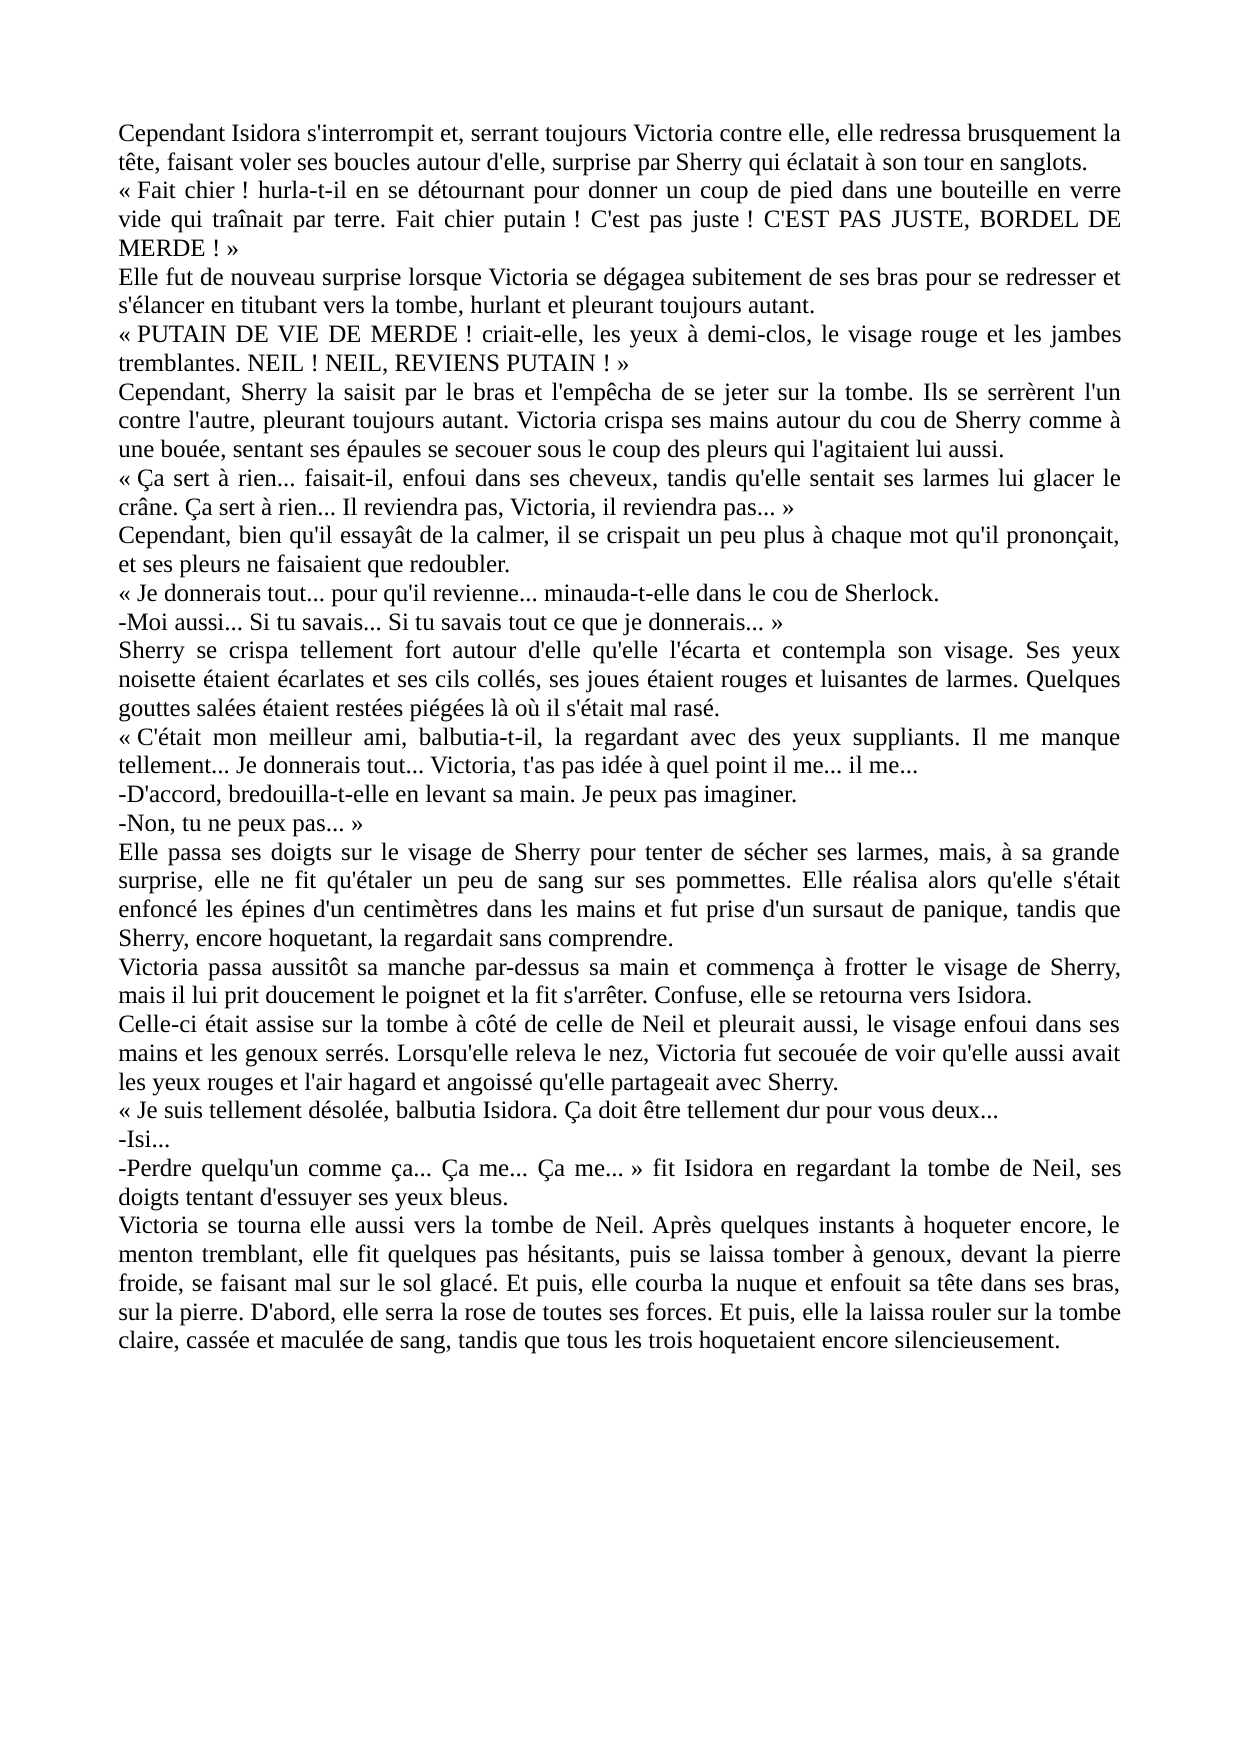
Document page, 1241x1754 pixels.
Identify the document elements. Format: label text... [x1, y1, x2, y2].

text -Isi... [118, 1124, 1122, 1153]
text Sherry se crispa tellement fort autour d'elle qu'elle l'écarta et contempla son visage. Ses yeux noisette étaient écarlates et ses cils collés, ses joues étaient rouges et luisantes de larmes. Quelques gouttes salées étaient restées piégées là où il s'était mal rasé. [118, 636, 1122, 722]
text « Je donnerais tout... pour qu'il revienne... minauda-t-elle dans le cou de Sherlock. [118, 578, 1122, 607]
text Cependant, Sherry la saisit par le bras et l'empêcha de se jeter sur la tombe. Ils se serrèrent l'un contre l'autre, pleurant toujours autant. Victoria crispa ses mains autour du cou de Sherry comme à une bouée, sentant ses épaules se secouer sous le coup des pleurs qui l'agitaient lui aussi. [118, 377, 1122, 463]
text Celle-ci était assise sur la tombe à côté de celle de Neil et pleurait aussi, le visage enfoui dans ses mains et les genoux serrés. Lorsqu'elle releva le nez, Victoria fut secouée de voir qu'elle aussi avait les yeux rouges et l'air hagard et angoissé qu'elle partageait avec Sherry. [118, 1009, 1122, 1096]
text -Non, tu ne peux pas... » [118, 808, 1122, 837]
text Victoria passa aussitôt sa manche par-dessus sa main et commença à frotter le visage de Sherry, mais il lui prit doucement le poignet et la fit s'arrêter. Confuse, elle se retourna vers Isidora. [118, 952, 1122, 1009]
text « Ça sert à rien... faisait-il, enfoui dans ses cheveux, tandis qu'elle sentait ses larmes lui glacer le crâne. Ça sert à rien... Il reviendra pas, Victoria, il reviendra pas... » [118, 463, 1122, 521]
text -D'accord, bredouilla-t-elle en levant sa main. Je peux pas imaginer. [118, 779, 1122, 808]
text Elle fut de nouveau surprise lorsque Victoria se dégagea subitement de ses bras pour se redresser et s'élancer en titubant vers la tombe, hurlant et pleurant toujours autant. [118, 262, 1122, 319]
text « Fait chier ! hurla-t-il en se détournant pour donner un coup de pied dans une bouteille en verre vide qui traînait par terre. Fait chier putain ! C'est pas juste ! C'EST PAS JUSTE, BORDEL DE MERDE ! » [118, 176, 1122, 262]
text « PUTAIN DE VIE DE MERDE ! criait-elle, les yeux à demi-clos, le visage rouge et les jambes tremblantes. NEIL ! NEIL, REVIENS PUTAIN ! » [118, 319, 1122, 377]
text -Perdre quelqu'un comme ça... Ça me... Ça me... » fit Isidora en regardant la tombe de Neil, ses doigts tentant d'essuyer ses yeux bleus. [118, 1153, 1122, 1211]
text Elle passa ses doigts sur le visage de Sherry pour tenter de sécher ses larmes, mais, à sa grande surprise, elle ne fit qu'étaler un peu de sang sur ses pommettes. Elle réalisa alors qu'elle s'était enfoncé les épines d'un centimètres dans les mains et fut prise d'un sursaut de panique, tandis que Sherry, encore hoquetant, la regardait sans comprendre. [118, 837, 1122, 952]
text Cependant Isidora s'interrompit et, serrant toujours Victoria contre elle, elle redressa brusquement la tête, faisant voler ses boucles autour d'elle, surprise par Sherry qui éclatait à son tour en sanglots. [118, 118, 1122, 176]
text -Moi aussi... Si tu savais... Si tu savais tout ce que je donnerais... » [118, 607, 1122, 636]
text « C'était mon meilleur ami, balbutia-t-il, la regardant avec des yeux suppliants. Il me manque tellement... Je donnerais tout... Victoria, t'as pas idée à quel point il me... il me... [118, 722, 1122, 779]
text Victoria se tourna elle aussi vers la tombe de Neil. Après quelques instants à hoqueter encore, le menton tremblant, elle fit quelques pas hésitants, puis se laissa tomber à genoux, devant la pierre froide, se faisant mal sur le sol glacé. Et puis, elle courba la nuque et enfouit sa tête dans ses bras, sur la pierre. D'abord, elle serra la rose de toutes ses forces. Et puis, elle la laissa rouler sur la tombe claire, cassée et maculée de sang, tandis que tous les trois hoquetaient encore silencieusement. [118, 1211, 1122, 1354]
text « Je suis tellement désolée, balbutia Isidora. Ça doit être tellement dur pour vous deux... [118, 1096, 1122, 1124]
text Cependant, bien qu'il essayât de la calmer, il se crispait un peu plus à chaque mot qu'il prononçait, et ses pleurs ne faisaient que redoubler. [118, 521, 1122, 578]
